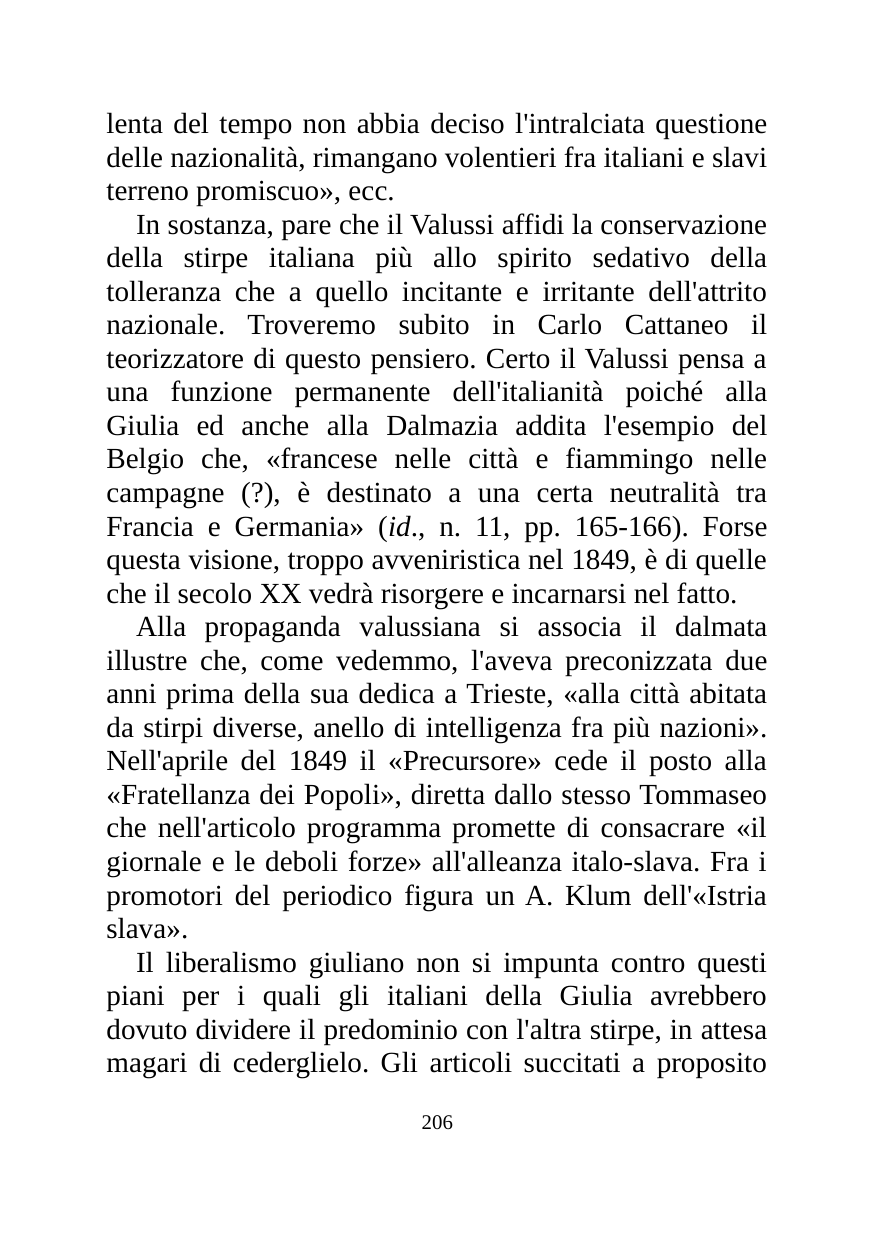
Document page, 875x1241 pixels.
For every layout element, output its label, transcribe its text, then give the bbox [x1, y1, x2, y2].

text In sostanza, pare che il Valussi affidi la conservazione della stirpe italiana più allo spirito sedativo della tolleranza che a quello incitante e irritante dell'attrito nazionale. Troveremo subito in Carlo Cattaneo il teorizzatore di questo pensiero. Certo il Valussi pensa a una funzione permanente dell'italianità poiché alla Giulia ed anche alla Dalmazia addita l'esempio del Belgio che, «francese nelle città e fiammingo nelle campagne (?), è destinato a una certa neutralità tra Francia e Germania» (id., n. 11, pp. 165-166). Forse questa visione, troppo avveniristica nel 1849, è di quelle che il secolo XX vedrà risorgere e incarnarsi nel fatto. [106, 207, 768, 609]
text lenta del tempo non abbia deciso l'intralciata questione delle nazionalità, rimangano volentieri fra italiani e slavi terreno promiscuo», ecc. [106, 106, 768, 207]
text Alla propaganda valussiana si associa il dalmata illustre che, come vedemmo, l'aveva preconizzata due anni prima della sua dedica a Trieste, «alla città abitata da stirpi diverse, anello di intelligenza fra più nazioni». Nell'aprile del 1849 il «Precursore» cede il posto alla «Fratellanza dei Popoli», diretta dallo stesso Tommaseo che nell'articolo programma promette di consacrare «il giornale e le deboli forze» all'alleanza italo-slava. Fra i promotori del periodico figura un A. Klum dell'«Istria slava». [106, 609, 768, 945]
text Il liberalismo giuliano non si impunta contro questi piani per i quali gli italiani della Giulia avrebbero dovuto dividere il predominio con l'altra stirpe, in attesa magari di cederglielo. Gli articoli succitati a proposito [106, 945, 768, 1079]
